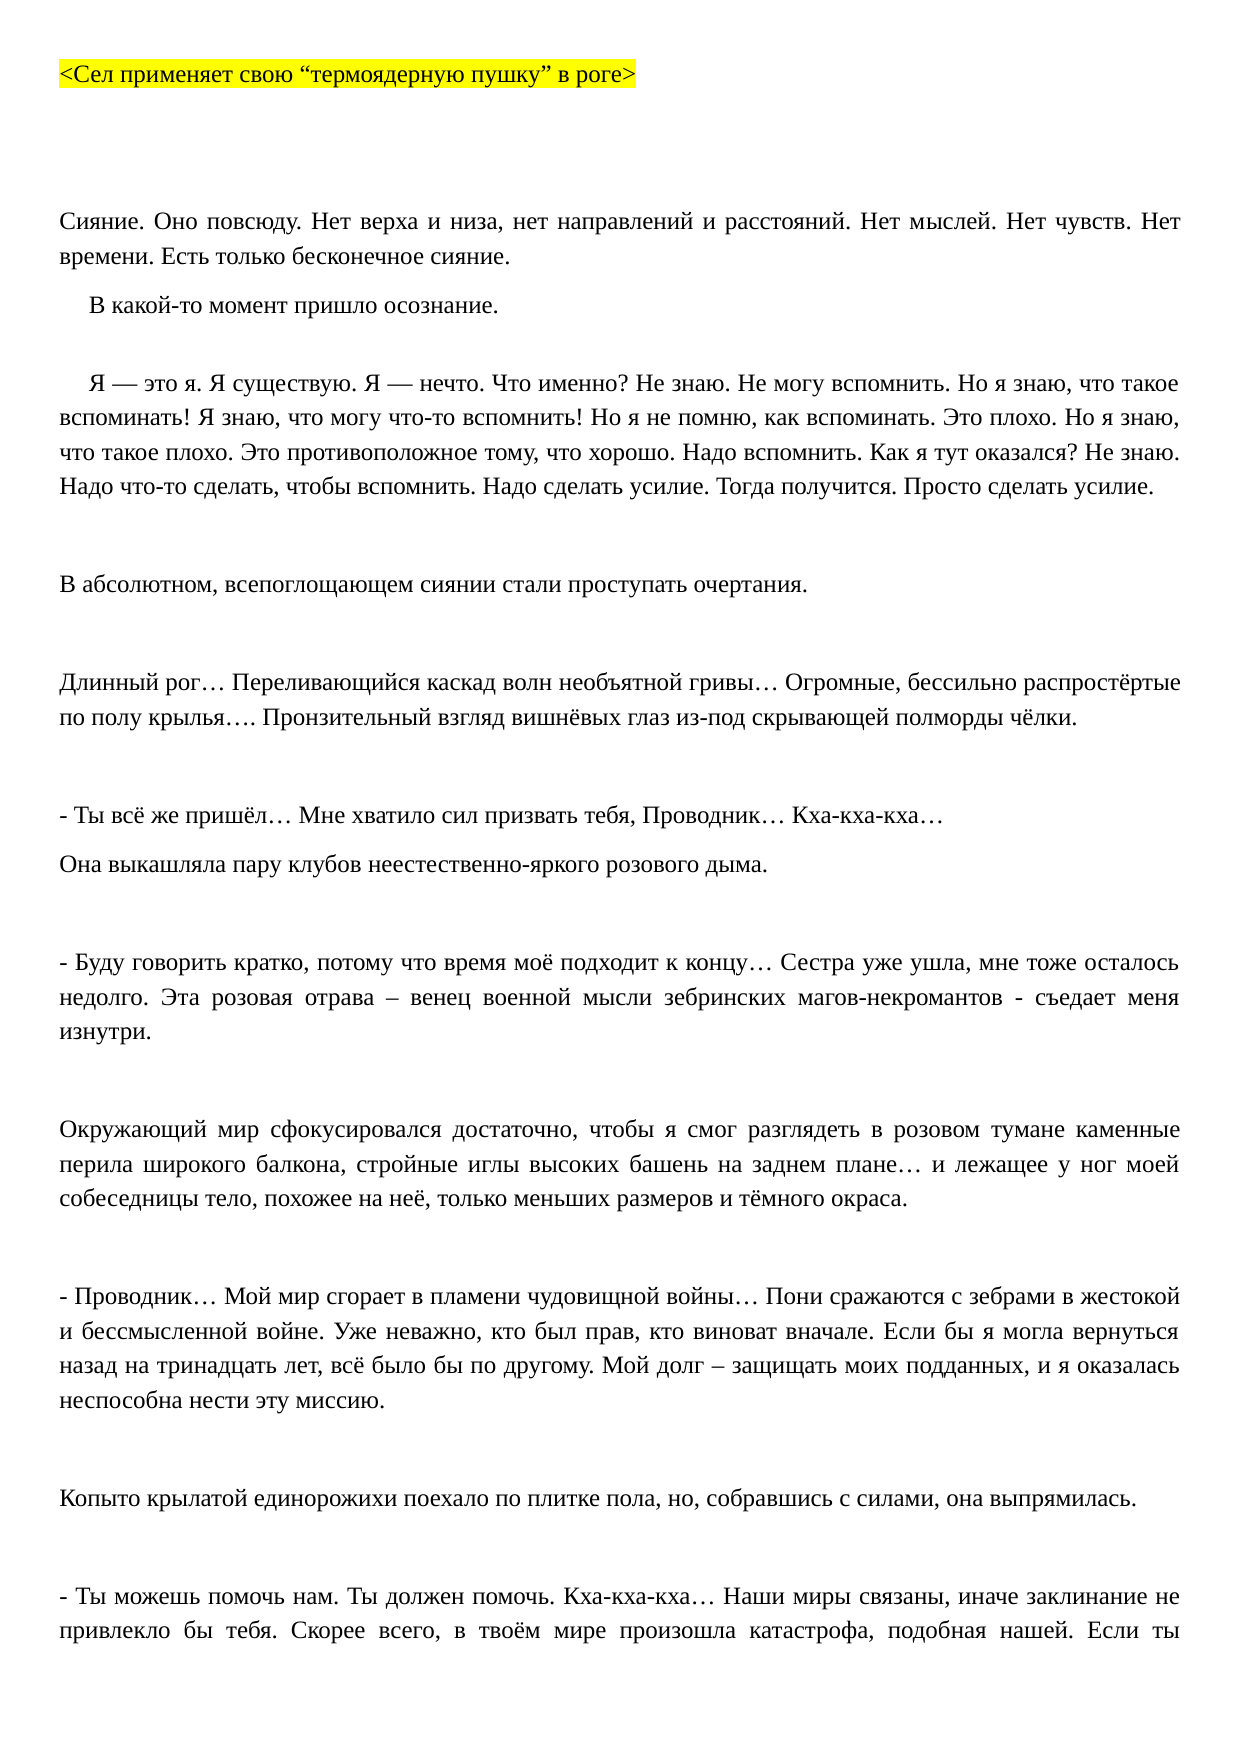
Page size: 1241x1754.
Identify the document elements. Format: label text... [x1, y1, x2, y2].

text Длинный рог… Переливающийся каскад волн необъятной гривы… Огромные, бессильно распростёртые по полу крылья…. Пронзительный взгляд вишнёвых глаз из-под скрывающей полморды чёлки. [59, 667, 1181, 731]
text <Сел применяет свою “термоядерную пушку” в роге> [59, 59, 1181, 88]
text В какой-то момент пришло осознание. [59, 290, 1181, 318]
text Копыто крылатой единорожихи поехало по плитке пола, но, собравшись с силами, она выпрямилась. [59, 1483, 1181, 1512]
text - Ты всё же пришёл… Мне хватило сил призвать тебя, Проводник… Кха-кха-кха… [59, 800, 1181, 829]
text Я — это я. Я существую. Я — нечто. Что именно? Не знаю. Не могу вспомнить. Но я знаю, что такое вспоминать! Я знаю, что могу что-то вспомнить! Но я не помню, как вспоминать. Это плохо. Но я знаю, что такое плохо. Это противоположное тому, что хорошо. Надо вспомнить. Как я тут оказался? Не знаю. Надо что-то сделать, чтобы вспомнить. Надо сделать усилие. Тогда получится. Просто сделать усилие. [59, 368, 1181, 500]
text Окружающий мир сфокусировался достаточно, чтобы я смог разглядеть в розовом тумане каменные перила широкого балкона, стройные иглы высоких башень на заднем плане… и лежащее у ног моей собеседницы тело, похожее на неё, только меньших размеров и тёмного окраса. [59, 1114, 1181, 1212]
text В абсолютном, всепоглощающем сиянии стали проступать очертания. [59, 569, 1181, 598]
text Она выкашляла пару клубов неестественно-яркого розового дыма. [59, 849, 1181, 878]
text Сияние. Оно повсюду. Нет верха и низа, нет направлений и расстояний. Нет мыслей. Нет чувств. Нет времени. Есть только бесконечное сияние. [59, 206, 1181, 269]
text - Проводник… Мой мир сгорает в пламени чудовищной войны… Пони сражаются с зебрами в жестокой и бессмысленной войне. Уже неважно, кто был прав, кто виноват вначале. Если бы я могла вернуться назад на тринадцать лет, всё было бы по другому. Мой долг – защищать моих подданных, и я оказалась неспособна нести эту миссию. [59, 1281, 1181, 1413]
text - Ты можешь помочь нам. Ты должен помочь. Кха-кха-кха… Наши миры связаны, иначе заклинание не привлекло бы тебя. Скорее всего, в твоём мире произошла катастрофа, подобная нашей. Если ты [59, 1581, 1181, 1644]
text - Буду говорить кратко, потому что время моё подходит к концу… Сестра уже ушла, мне тоже осталось недолго. Эта розовая отрава – венец военной мысли зебринских магов-некромантов - съедает меня изнутри. [59, 947, 1181, 1045]
